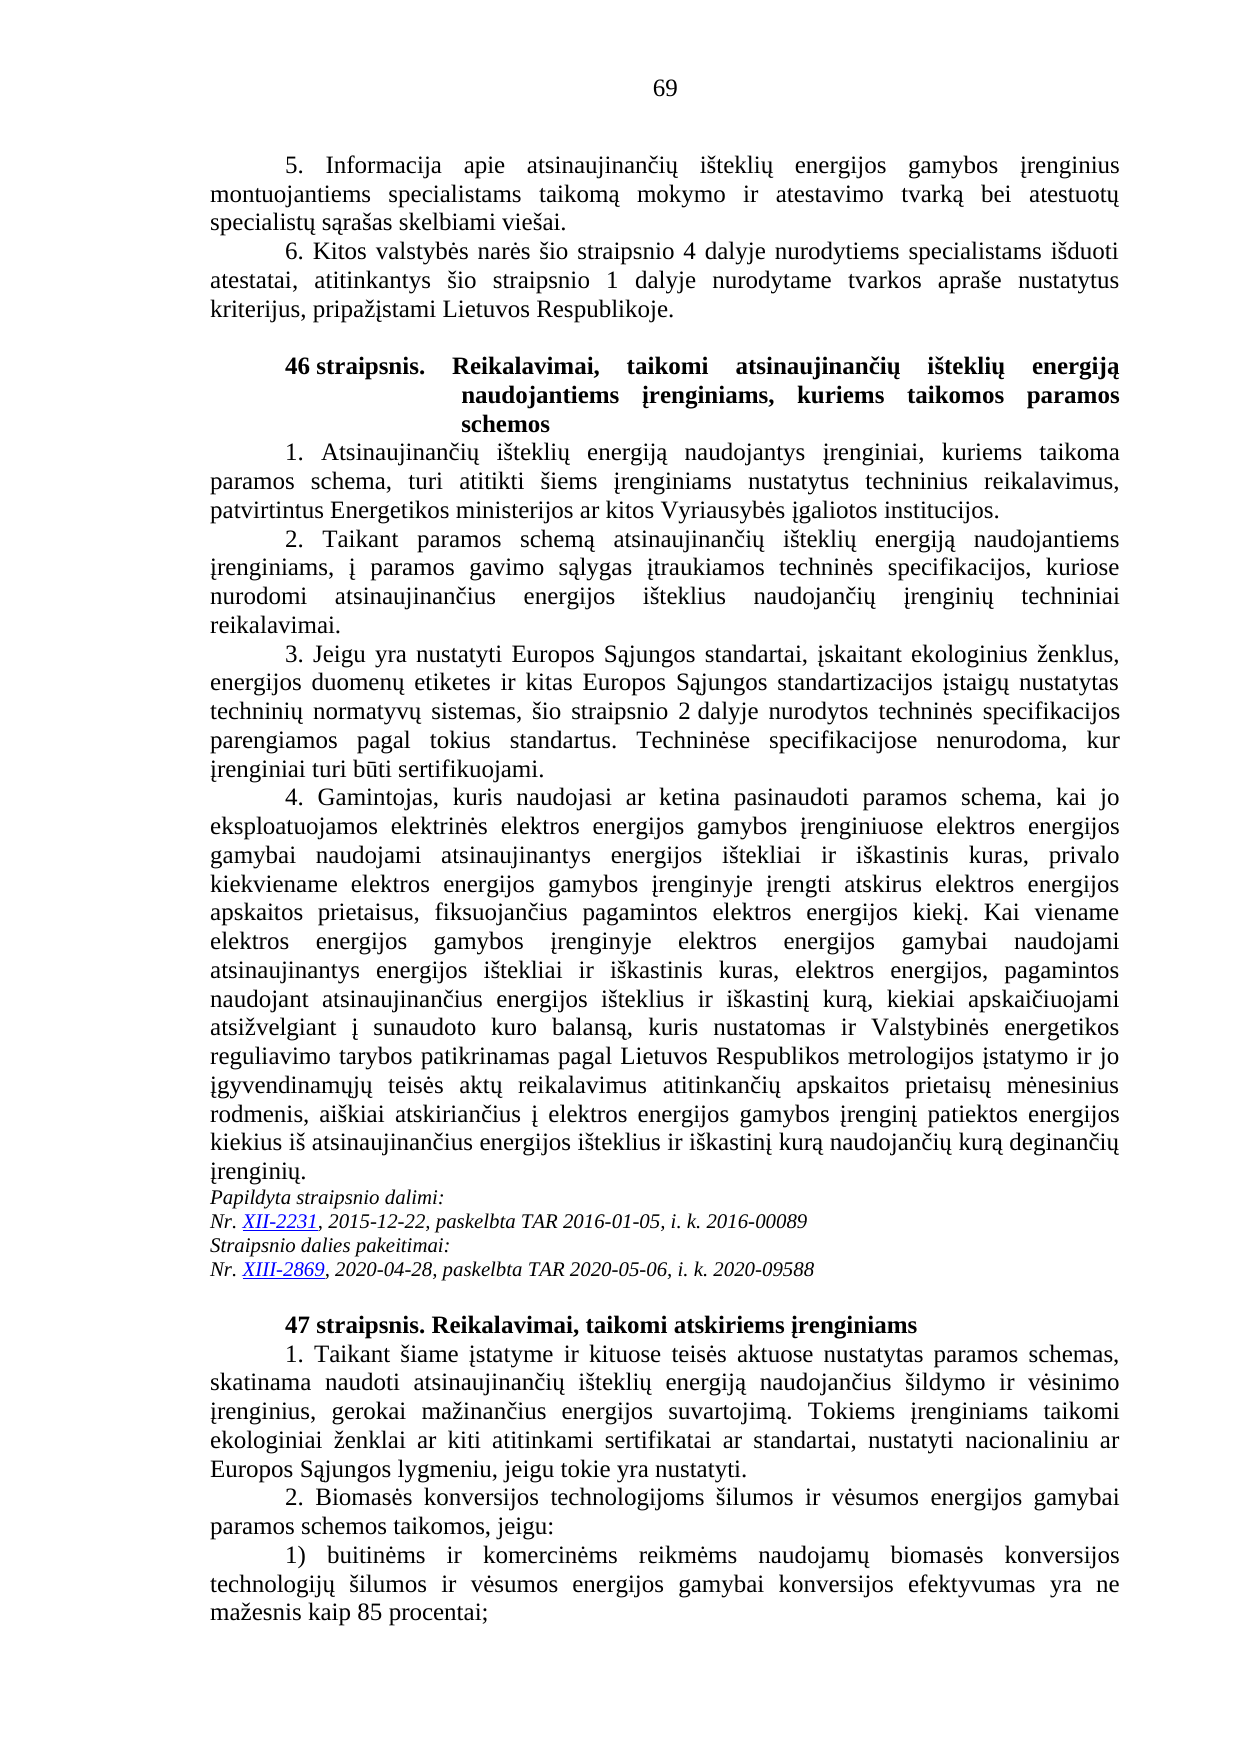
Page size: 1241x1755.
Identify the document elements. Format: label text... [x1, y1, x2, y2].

text Nr. XIII-2869, 2020-04-28, paskelbta TAR 2020-05-06, i. k. 2020-09588 [210, 1257, 1120, 1281]
text 47 straipsnis. Reikalavimai, taikomi atskiriems įrenginiams [210, 1310, 1120, 1339]
text 6. Kitos valstybės narės šio straipsnio 4 dalyje nurodytiems specialistams išduoti atestatai, atitinkantys šio straipsnio 1 dalyje nurodytame tvarkos apraše nustatytus kriterijus, pripažįstami Lietuvos Respublikoje. [210, 236, 1120, 322]
text Nr. XII-2231, 2015-12-22, paskelbta TAR 2016-01-05, i. k. 2016-00089 [210, 1209, 1120, 1233]
text 46 straipsnis. Reikalavimai, taikomi atsinaujinančių išteklių energiją naudojantiems įrenginiams, kuriems taikomos paramos schemos [285, 351, 1120, 437]
text 4. Gamintojas, kuris naudojasi ar ketina pasinaudoti paramos schema, kai jo eksploatuojamos elektrinės elektros energijos gamybos įrenginiuose elektros energijos gamybai naudojami atsinaujinantys energijos ištekliai ir iškastinis kuras, privalo kiekviename elektros energijos gamybos įrenginyje įrengti atskirus elektros energijos apskaitos prietaisus, fiksuojančius pagamintos elektros energijos kiekį. Kai viename elektros energijos gamybos įrenginyje elektros energijos gamybai naudojami atsinaujinantys energijos ištekliai ir iškastinis kuras, elektros energijos, pagamintos naudojant atsinaujinančius energijos išteklius ir iškastinį kurą, kiekiai apskaičiuojami atsižvelgiant į sunaudoto kuro balansą, kuris nustatomas ir Valstybinės energetikos reguliavimo tarybos patikrinamas pagal Lietuvos Respublikos metrologijos įstatymo ir jo įgyvendinamųjų teisės aktų reikalavimus atitinkančių apskaitos prietaisų mėnesinius rodmenis, aiškiai atskiriančius į elektros energijos gamybos įrenginį patiektos energijos kiekius iš atsinaujinančius energijos išteklius ir iškastinį kurą naudojančių kurą deginančių įrenginių. [210, 782, 1120, 1185]
text Papildyta straipsnio dalimi: [210, 1185, 1120, 1209]
text 5. Informacija apie atsinaujinančių išteklių energijos gamybos įrenginius montuojantiems specialistams taikomą mokymo ir atestavimo tvarką bei atestuotų specialistų sąrašas skelbiami viešai. [210, 150, 1120, 236]
text 2. Biomasės konversijos technologijoms šilumos ir vėsumos energijos gamybai paramos schemos taikomos, jeigu: [210, 1482, 1120, 1540]
text 2. Taikant paramos schemą atsinaujinančių išteklių energiją naudojantiems įrenginiams, į paramos gavimo sąlygas įtraukiamos techninės specifikacijos, kuriose nurodomi atsinaujinančius energijos išteklius naudojančių įrenginių techniniai reikalavimai. [210, 524, 1120, 639]
text 1. Atsinaujinančių išteklių energiją naudojantys įrenginiai, kuriems taikoma paramos schema, turi atitikti šiems įrenginiams nustatytus techninius reikalavimus, patvirtintus Energetikos ministerijos ar kitos Vyriausybės įgaliotos institucijos. [210, 437, 1120, 524]
text Straipsnio dalies pakeitimai: [210, 1233, 1120, 1257]
text 1) buitinėms ir komercinėms reikmėms naudojamų biomasės konversijos technologijų šilumos ir vėsumos energijos gamybai konversijos efektyvumas yra ne mažesnis kaip 85 procentai; [210, 1540, 1120, 1626]
text 1. Taikant šiame įstatyme ir kituose teisės aktuose nustatytas paramos schemas, skatinama naudoti atsinaujinančių išteklių energiją naudojančius šildymo ir vėsinimo įrenginius, gerokai mažinančius energijos suvartojimą. Tokiems įrenginiams taikomi ekologiniai ženklai ar kiti atitinkami sertifikatai ar standartai, nustatyti nacionaliniu ar Europos Sąjungos lygmeniu, jeigu tokie yra nustatyti. [210, 1339, 1120, 1482]
text 3. Jeigu yra nustatyti Europos Sąjungos standartai, įskaitant ekologinius ženklus, energijos duomenų etiketes ir kitas Europos Sąjungos standartizacijos įstaigų nustatytas techninių normatyvų sistemas, šio straipsnio 2 dalyje nurodytos techninės specifikacijos parengiamos pagal tokius standartus. Techninėse specifikacijose nenurodoma, kur įrenginiai turi būti sertifikuojami. [210, 639, 1120, 782]
